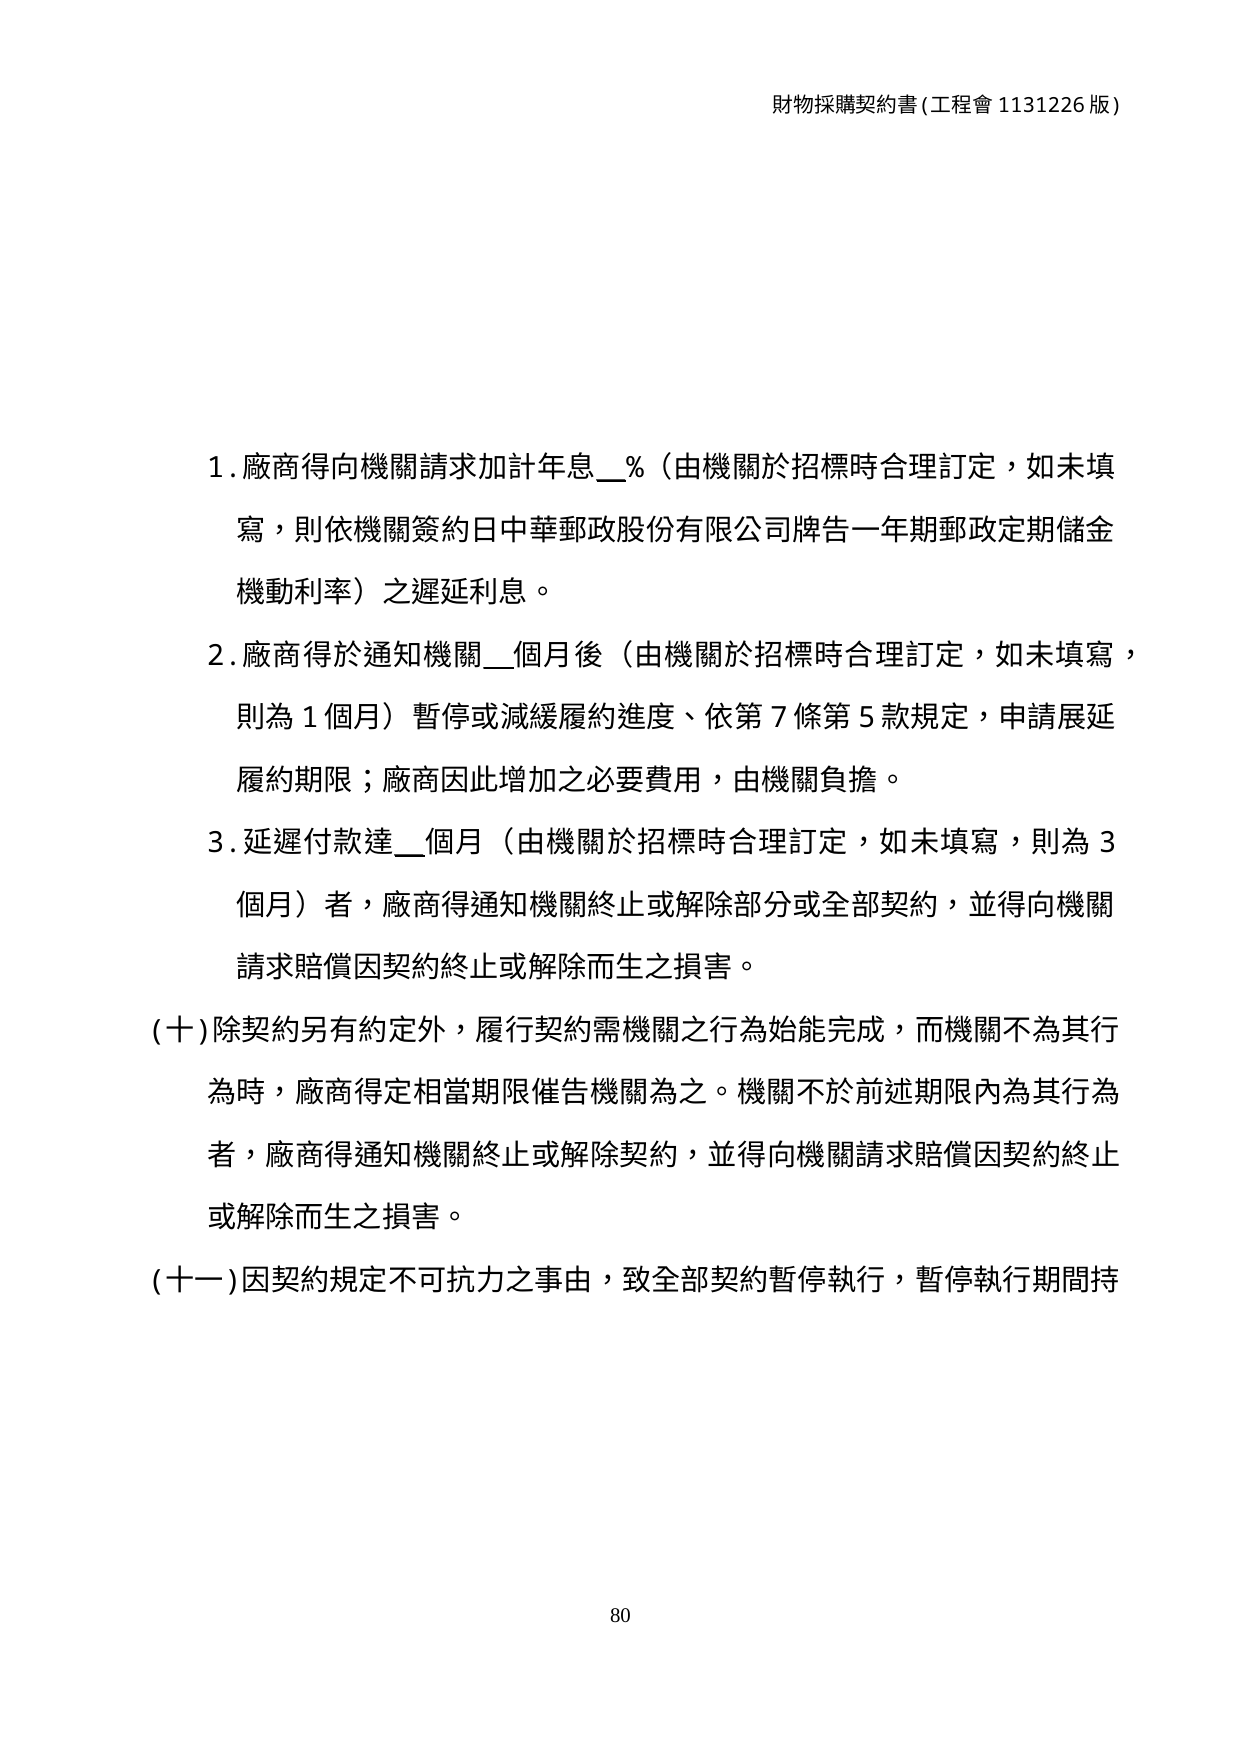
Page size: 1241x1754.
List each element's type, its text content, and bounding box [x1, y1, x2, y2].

text (十一)因契約規定不可抗力之事由，致全部契約暫停執行，暫停執行期間持 [148, 1236, 1122, 1298]
text 3.延遲付款達＿個月（由機關於招標時合理訂定，如未填寫，則為3個月）者，廠商得通知機關終止或解除部分或全部契約，並得向機關請求賠償因契約終止或解除而生之損害。 [207, 798, 1116, 986]
text (十)除契約另有約定外，履行契約需機關之行為始能完成，而機關不為其行為時，廠商得定相當期限催告機關為之。機關不於前述期限內為其行為者，廠商得通知機關終止或解除契約，並得向機關請求賠償因契約終止或解除而生之損害。 [148, 986, 1122, 1236]
text 1.廠商得向機關請求加計年息＿%（由機關於招標時合理訂定，如未填寫，則依機關簽約日中華郵政股份有限公司牌告一年期郵政定期儲金機動利率）之遲延利息。 [207, 423, 1116, 611]
text 2.廠商得於通知機關＿個月後（由機關於招標時合理訂定，如未填寫，則為1個月）暫停或減緩履約進度、依第7條第5款規定，申請展延履約期限；廠商因此增加之必要費用，由機關負擔。 [207, 611, 1116, 798]
